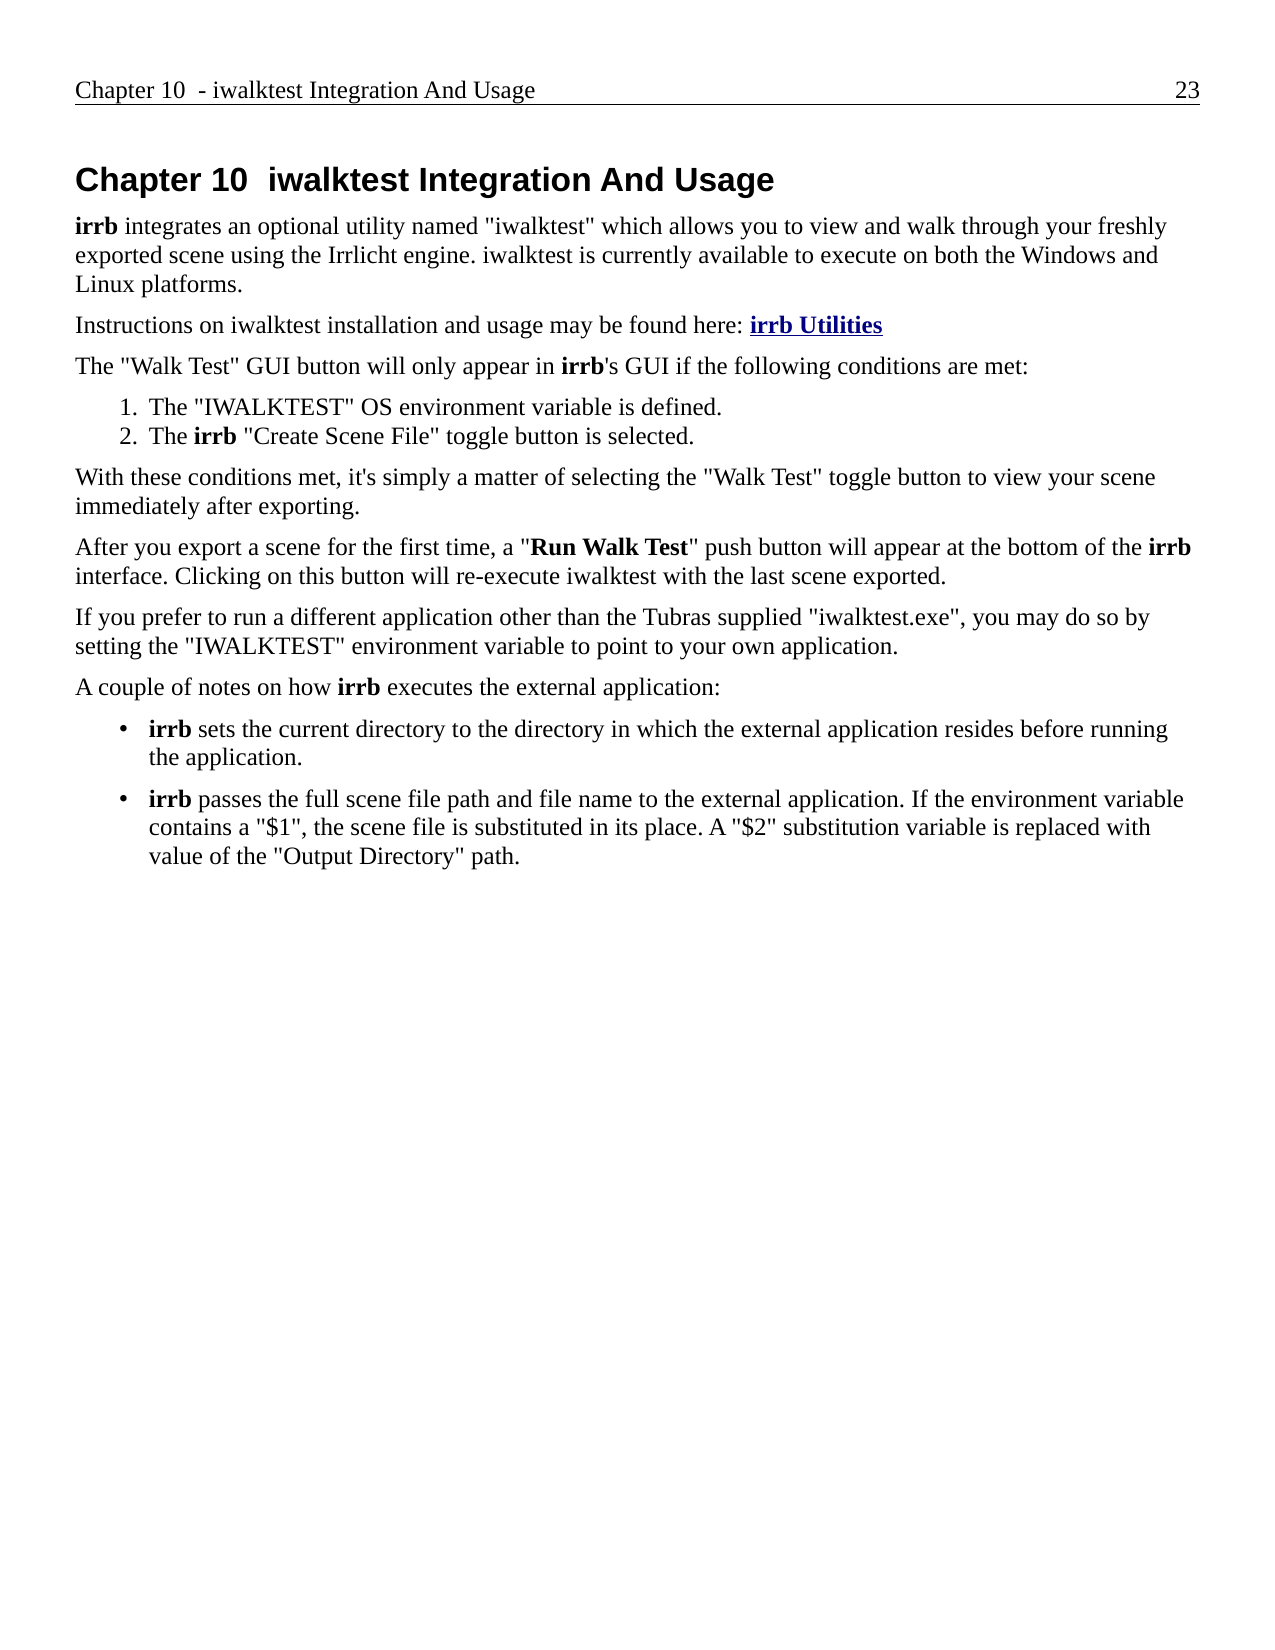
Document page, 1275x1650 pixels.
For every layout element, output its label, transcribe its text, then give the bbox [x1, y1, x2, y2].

text After you export a scene for the first time, a "Run Walk Test" push button will appear at the bottom of the irrb interface. Clicking on this button will re-execute iwalktest with the last scene exported. [75, 532, 1200, 590]
list The "IWALKTEST" OS environment variable is defined. [119, 392, 1200, 421]
text The "Walk Test" GUI button will only appear in irrb's GUI if the following conditions are met: [75, 351, 1200, 380]
list irrb passes the full scene file path and file name to the external application. If the environment variable contains a "$1", the scene file is substituted in its place. A "$2" substitution variable is replaced with value of the "Output Directory" path. [119, 784, 1200, 870]
list irrb sets the current directory to the directory in which the external application resides before running the application. [119, 714, 1200, 771]
text irrb integrates an optional utility named "iwalktest" which allows you to view and walk through your freshly exported scene using the Irrlicht engine. iwalktest is currently available to execute on both the Windows and Linux platforms. [75, 211, 1200, 297]
text If you prefer to run a different application other than the Tubras supplied "iwalktest.exe", you may do so by setting the "IWALKTEST" environment variable to point to your own application. [75, 602, 1200, 660]
subtitle iwalktest Integration And Usage [75, 160, 1200, 199]
text With these conditions met, it's simply a matter of selecting the "Walk Test" toggle button to view your scene immediately after exporting. [75, 462, 1200, 520]
text A couple of notes on how irrb executes the external application: [75, 672, 1200, 701]
text Instructions on iwalktest installation and usage may be found here: irrb Utilities [75, 310, 1200, 339]
list The irrb "Create Scene File" toggle button is selected. [119, 421, 1200, 450]
